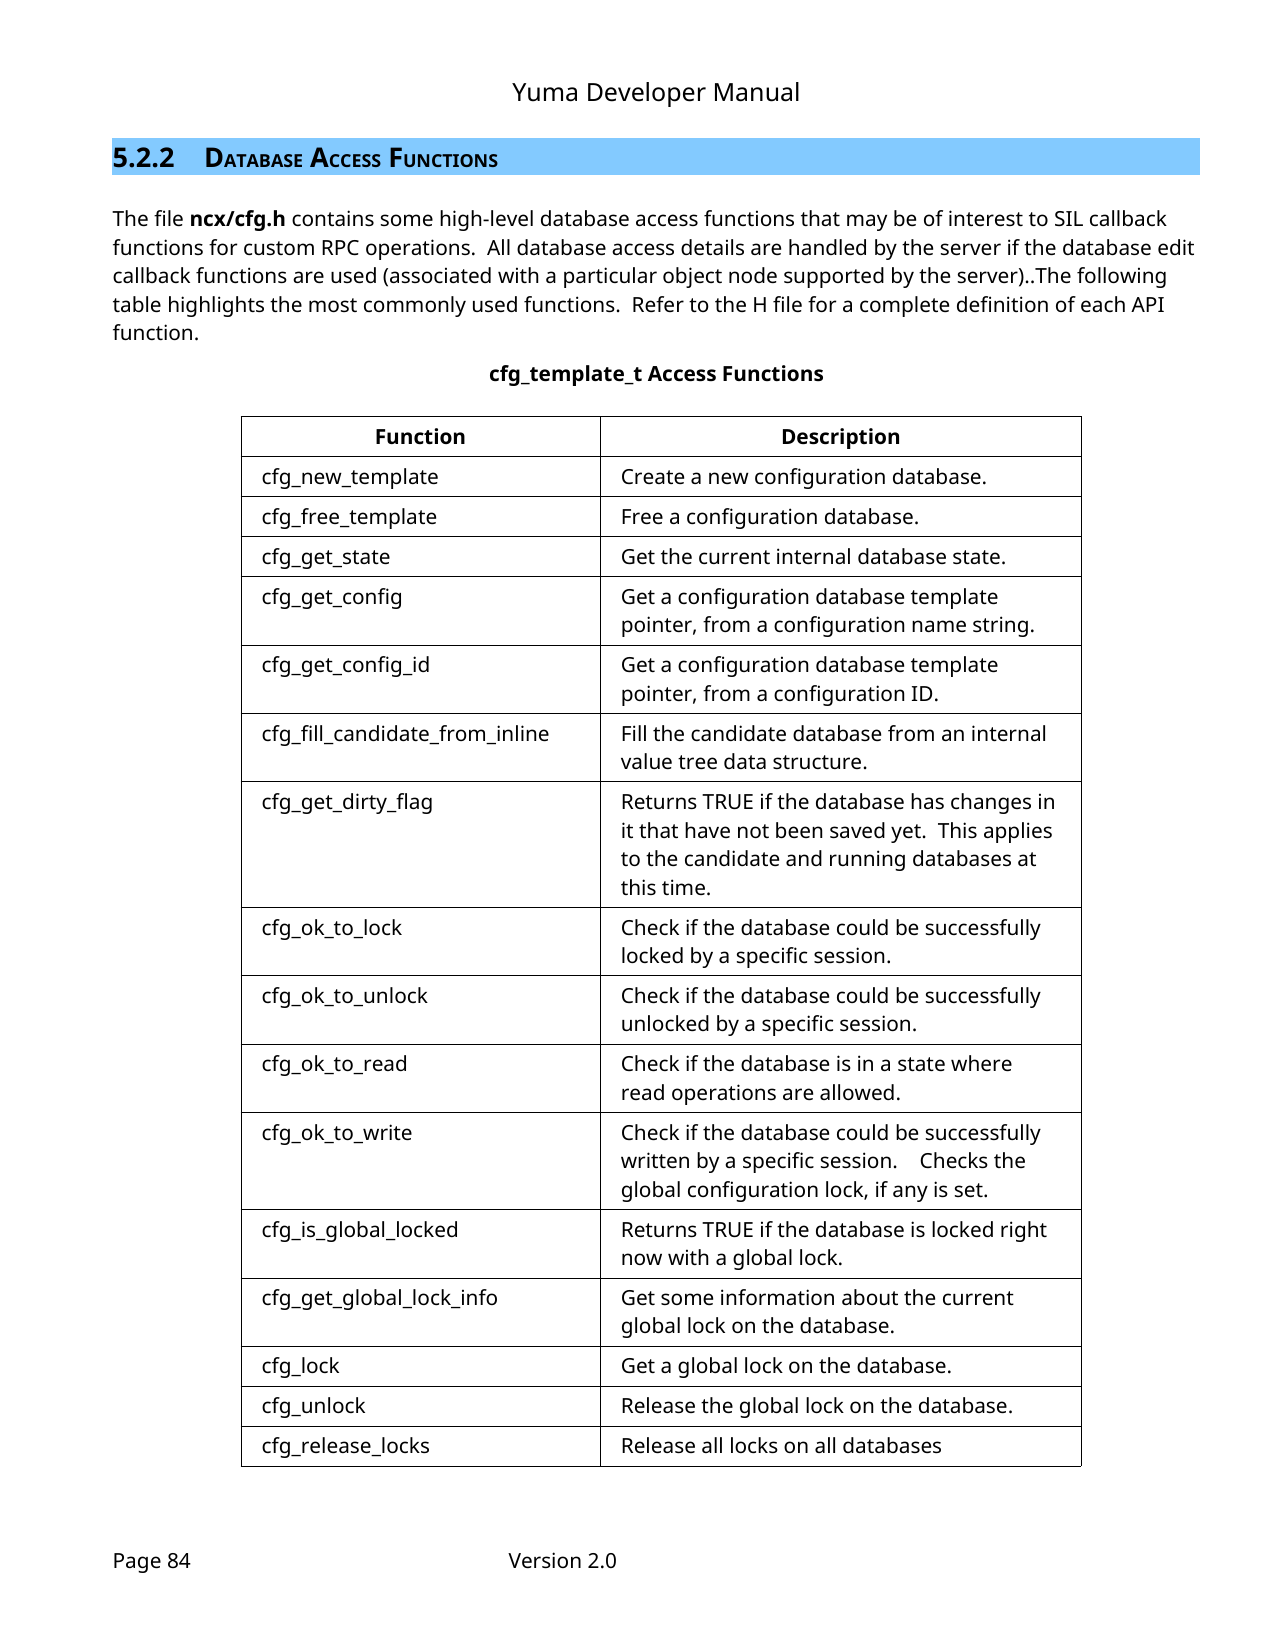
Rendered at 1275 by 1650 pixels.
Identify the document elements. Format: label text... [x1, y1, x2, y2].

table_cell Check if the database is in a state where read operations are allowed. [601, 1045, 1081, 1112]
subtitle Database Access Functions [112, 138, 1200, 175]
table_cell cfg_get_state [242, 537, 600, 576]
table_cell cfg_free_template [242, 497, 600, 536]
table_cell Release all locks on all databases [601, 1427, 1081, 1466]
table_cell Fill the candidate database from an internal value tree data structure. [601, 714, 1081, 781]
table_cell cfg_unlock [242, 1387, 600, 1426]
table_cell Release the global lock on the database. [601, 1387, 1081, 1426]
table_cell cfg_lock [242, 1347, 600, 1386]
table_cell cfg_get_dirty_flag [242, 782, 600, 907]
table_cell Get a configuration database template pointer, from a configuration ID. [601, 646, 1081, 713]
table_cell Check if the database could be successfully unlocked by a specific session. [601, 976, 1081, 1044]
table_cell cfg_new_template [242, 457, 600, 496]
table_cell Check if the database could be successfully written by a specific session. Checks the global configuration lock, if any is set. [601, 1113, 1081, 1209]
table_cell cfg_get_config [242, 577, 600, 644]
table_cell cfg_ok_to_unlock [242, 976, 600, 1044]
subtitle cfg_template_t Access Functions [127, 359, 1185, 388]
table_header Description [601, 417, 1081, 456]
table_cell cfg_get_config_id [242, 646, 600, 713]
table_cell Get a configuration database template pointer, from a configuration name string. [601, 577, 1081, 644]
table_cell Create a new configuration database. [601, 457, 1081, 496]
table_cell cfg_ok_to_lock [242, 908, 600, 975]
table_cell cfg_release_locks [242, 1427, 600, 1466]
table_cell cfg_is_global_locked [242, 1210, 600, 1277]
table_cell Get a global lock on the database. [601, 1347, 1081, 1386]
table_cell cfg_fill_candidate_from_inline [242, 714, 600, 781]
table_cell Returns TRUE if the database is locked right now with a global lock. [601, 1210, 1081, 1277]
table_cell Check if the database could be successfully locked by a specific session. [601, 908, 1081, 975]
table_header Function [242, 417, 600, 456]
table_cell Free a configuration database. [601, 497, 1081, 536]
table_cell cfg_ok_to_read [242, 1045, 600, 1112]
table_cell Get some information about the current global lock on the database. [601, 1279, 1081, 1346]
text The file ncx/cfg.h contains some high-level database access functions that may be of interest to SIL callback functions for custom RPC operations. All database access details are handled by the server if the database edit callback functions are used (associated with a particular object node supported by the server)..The following table highlights the most commonly used functions. Refer to the H file for a complete definition of each API function. [112, 204, 1200, 347]
table_cell cfg_ok_to_write [242, 1113, 600, 1209]
table_cell Get the current internal database state. [601, 537, 1081, 576]
table_cell Returns TRUE if the database has changes in it that have not been saved yet. This applies to the candidate and running databases at this time. [601, 782, 1081, 907]
table_cell cfg_get_global_lock_info [242, 1279, 600, 1346]
